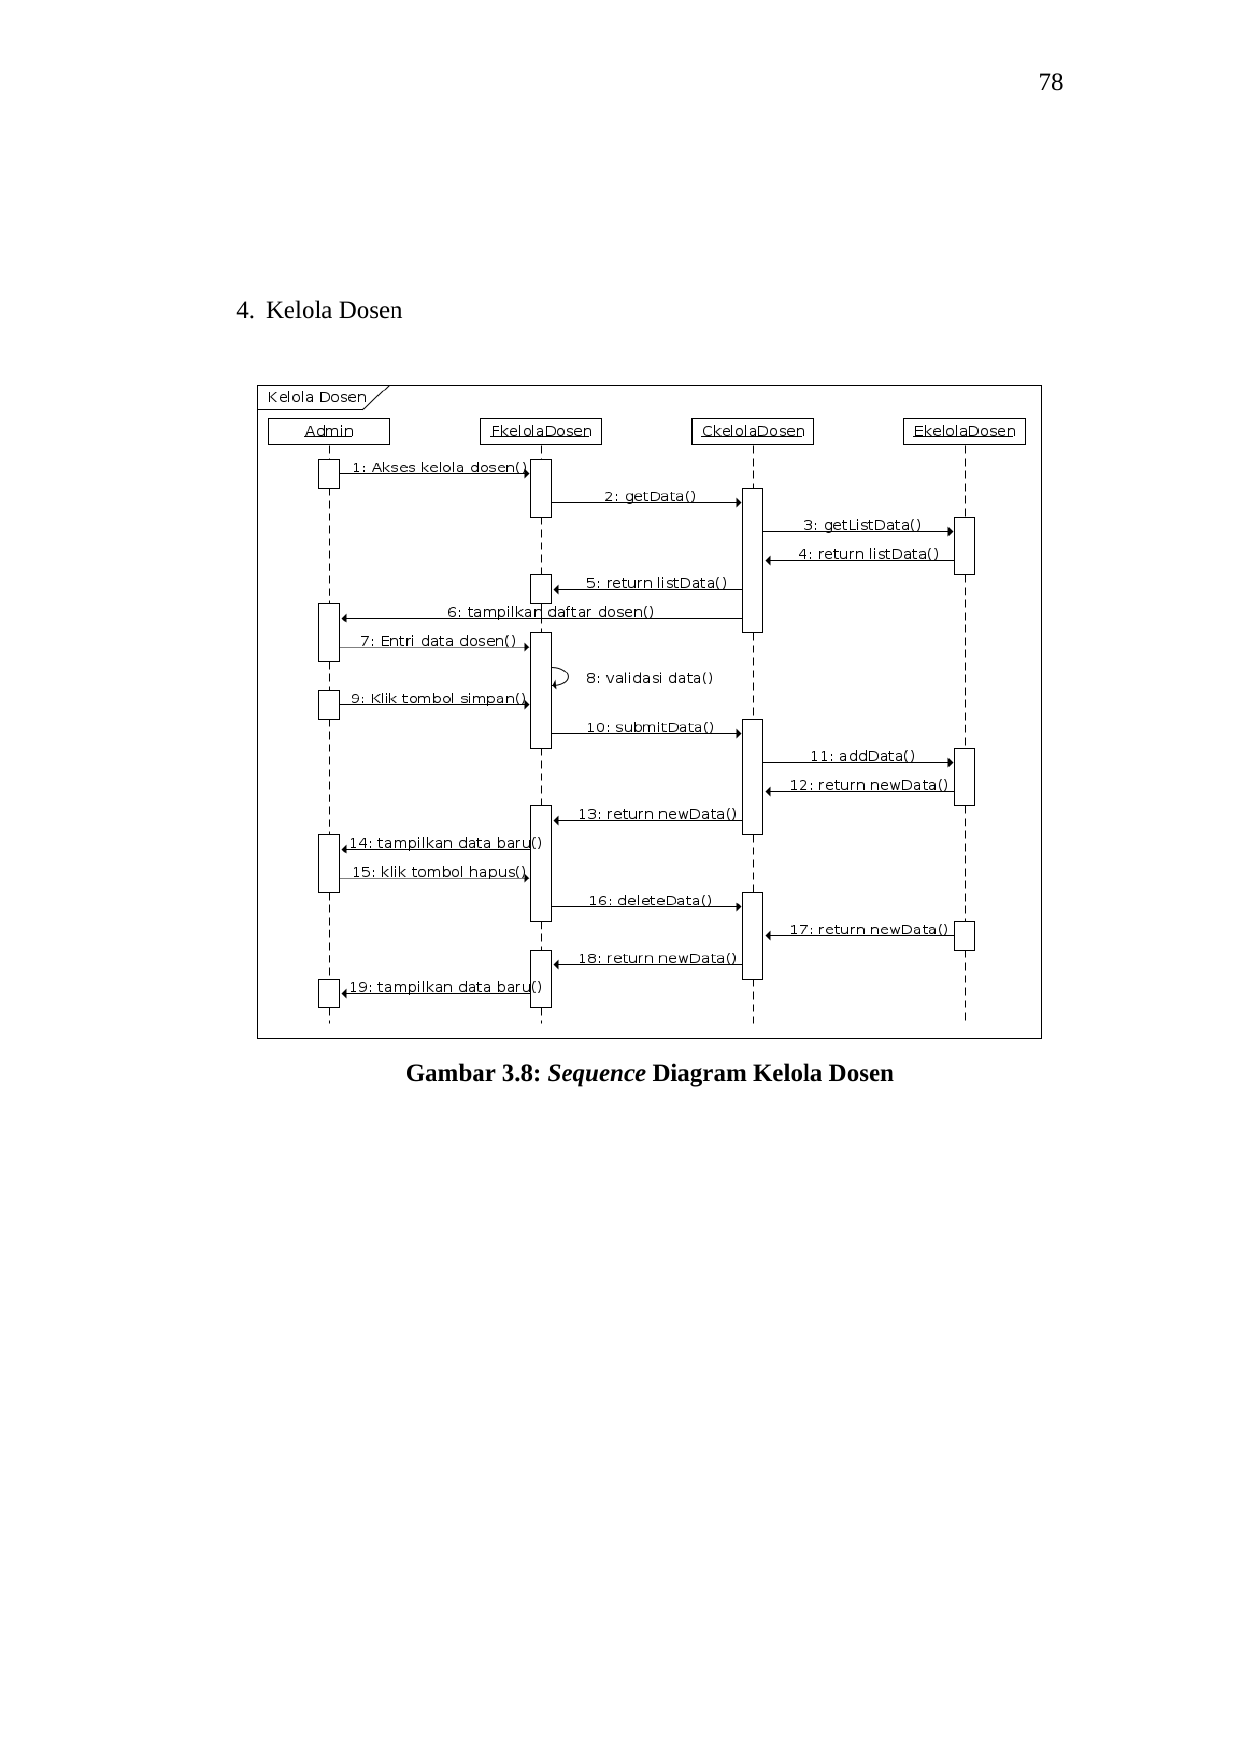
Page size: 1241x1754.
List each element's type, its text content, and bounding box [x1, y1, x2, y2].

text Gambar 3.8: Sequence Diagram Kelola Dosen [236, 1058, 1063, 1086]
list Kelola Dosen [236, 295, 1063, 324]
picture [236, 365, 1064, 1058]
